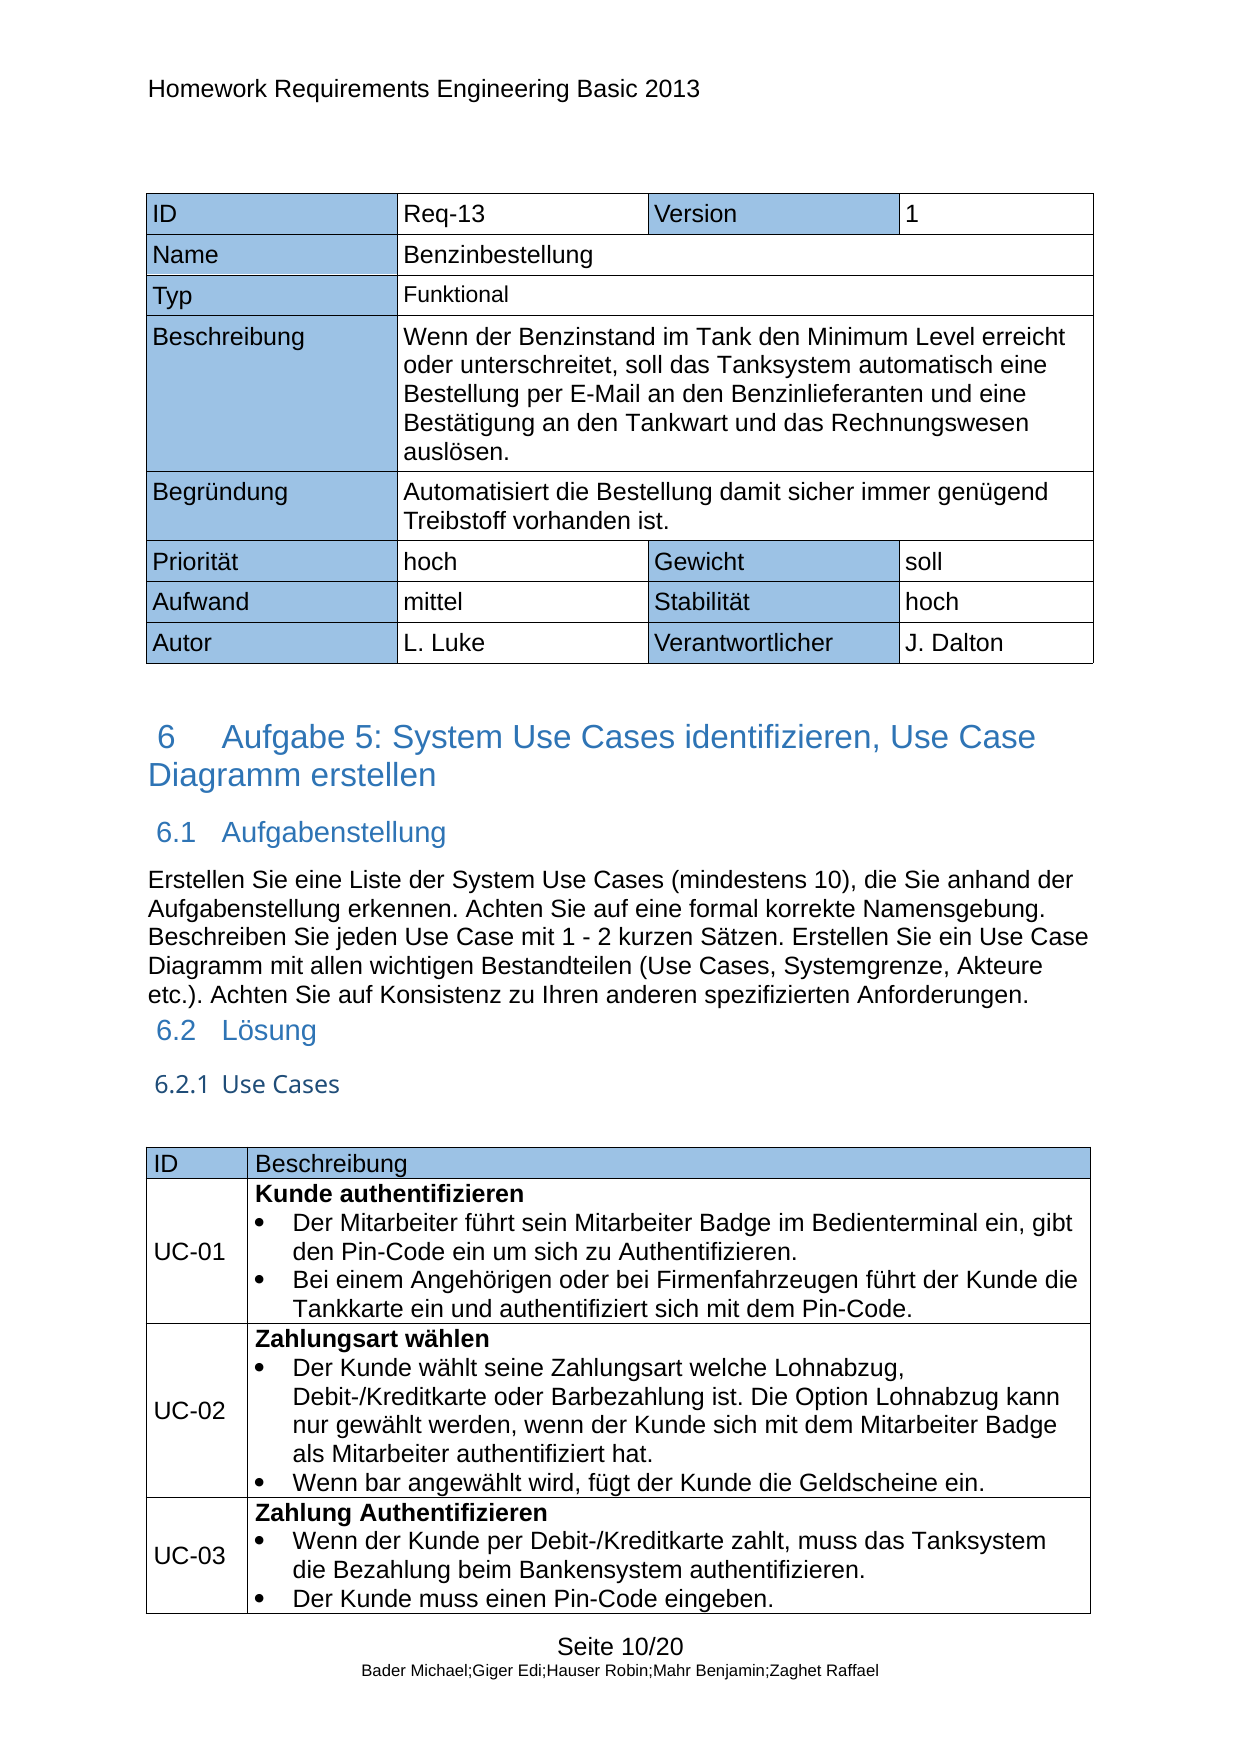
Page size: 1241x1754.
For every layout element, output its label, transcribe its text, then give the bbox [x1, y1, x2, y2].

table_cell mittel [398, 582, 648, 622]
table_cell UC-02 [147, 1324, 247, 1497]
subtitle Lösung [148, 1013, 1093, 1046]
text Erstellen Sie eine Liste der System Use Cases (mindestens 10), die Sie anhand der Aufgabenstellung erkennen. Achten Sie auf eine formal korrekte Namensgebung. Beschreiben Sie jeden Use Case mit 1 - 2 kurzen Sätzen. Erstellen Sie ein Use Case Diagramm mit allen wichtigen Bestandteilen (Use Cases, Systemgrenze, Akteure etc.). Achten Sie auf Konsistenz zu Ihren anderen spezifizierten Anforderungen. [148, 865, 1093, 1008]
table_header ID [147, 1148, 247, 1178]
table_cell Typ [147, 276, 397, 315]
table_cell hoch [900, 582, 1093, 622]
subtitle Use Cases [148, 1067, 1093, 1101]
table_cell Benzinbestellung [398, 235, 1093, 274]
table_header Req-13 [398, 194, 648, 234]
table_cell Zahlungsart wählen Der Kunde wählt seine Zahlungsart welche Lohnabzug, Debit-/Kreditkarte oder Barbezahlung ist. Die Option Lohnabzug kann nur gewählt werden, wenn der Kunde sich mit dem Mitarbeiter Badge als Mitarbeiter authentifiziert hat. Wenn bar angewählt wird, fügt der Kunde die Geldscheine ein. [248, 1324, 1090, 1497]
table_header Version [649, 194, 899, 234]
table_cell UC-01 [147, 1179, 247, 1323]
table_cell hoch [398, 541, 648, 581]
table_cell Gewicht [649, 541, 899, 581]
subtitle Aufgabe 5: System Use Cases identifizieren, Use Case Diagramm erstellen [148, 717, 1093, 794]
table_header 1 [900, 194, 1093, 234]
table_cell L. Luke [398, 623, 648, 663]
table_cell Begründung [147, 472, 397, 540]
table_cell Aufwand [147, 582, 397, 622]
table_cell Priorität [147, 541, 397, 581]
table_cell Name [147, 235, 397, 274]
table_cell Funktional [398, 276, 1093, 315]
table_header ID [147, 194, 397, 234]
table_cell Zahlung Authentifizieren Wenn der Kunde per Debit-/Kreditkarte zahlt, muss das Tanksystem die Bezahlung beim Bankensystem authentifizieren. Der Kunde muss einen Pin-Code eingeben. [248, 1498, 1090, 1613]
table_cell Automatisiert die Bestellung damit sicher immer genügend Treibstoff vorhanden ist. [398, 472, 1093, 540]
table_cell Verantwortlicher [649, 623, 899, 663]
table_cell Wenn der Benzinstand im Tank den Minimum Level erreicht oder unterschreitet, soll das Tanksystem automatisch eine Bestellung per E-Mail an den Benzinlieferanten und eine Bestätigung an den Tankwart und das Rechnungswesen auslösen. [398, 316, 1093, 471]
table_cell UC-03 [147, 1498, 247, 1613]
table_cell Autor [147, 623, 397, 663]
table_cell Kunde authentifizieren Der Mitarbeiter führt sein Mitarbeiter Badge im Bedienterminal ein, gibt den Pin-Code ein um sich zu Authentifizieren. Bei einem Angehörigen oder bei Firmenfahrzeugen führt der Kunde die Tankkarte ein und authentifiziert sich mit dem Pin-Code. [248, 1179, 1090, 1323]
table_cell soll [900, 541, 1093, 581]
subtitle Aufgabenstellung [148, 814, 1093, 848]
table_cell J. Dalton [900, 623, 1093, 663]
table_cell Stabilität [649, 582, 899, 622]
table_cell Beschreibung [147, 316, 397, 471]
table_header Beschreibung [248, 1148, 1090, 1178]
